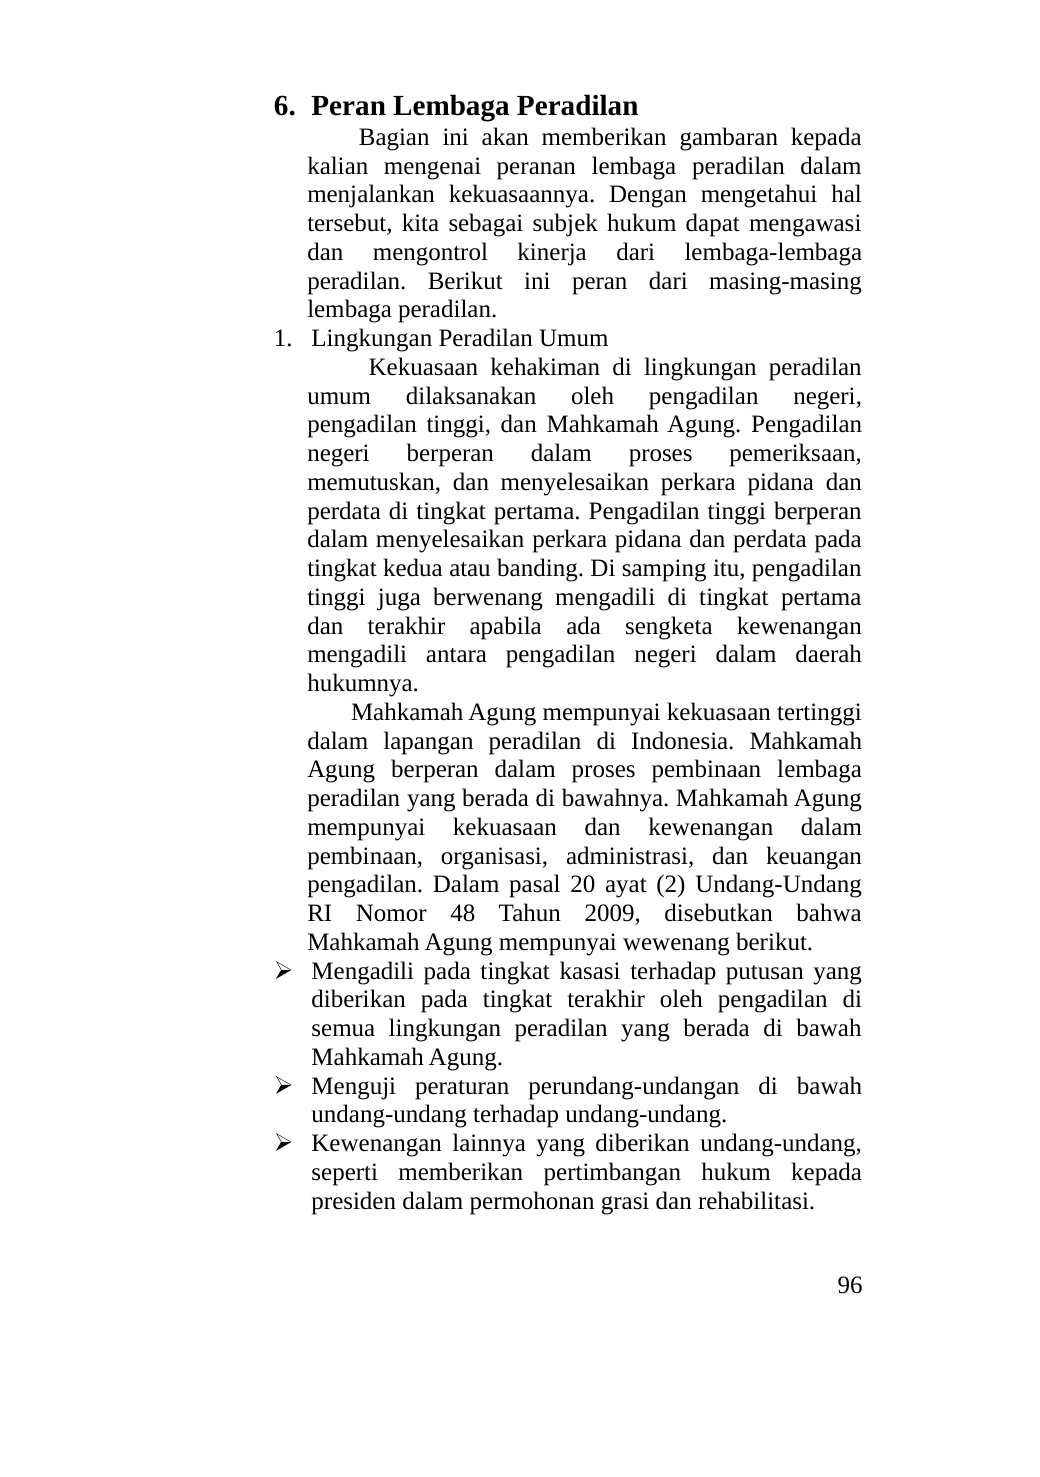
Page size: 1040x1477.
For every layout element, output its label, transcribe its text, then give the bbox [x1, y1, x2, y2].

list Kewenangan lainnya yang diberikan undang-undang, seperti memberikan pertimbangan hukum kepada presiden dalam permohonan grasi dan rehabilitasi. [274, 1128, 862, 1214]
list Peran Lembaga Peradilan [274, 88, 862, 122]
list Menguji peraturan perundang-undangan di bawah undang-undang terhadap undang-undang. [274, 1071, 862, 1128]
text Bagian ini akan memberikan gambaran kepada kalian mengenai peranan lembaga peradilan dalam menjalankan kekuasaannya. Dengan mengetahui hal tersebut, kita sebagai subjek hukum dapat mengawasi dan mengontrol kinerja dari lembaga-lembaga peradilan. Berikut ini peran dari masing-masing lembaga peradilan. [307, 122, 862, 323]
list Lingkungan Peradilan Umum [274, 323, 862, 352]
text Mahkamah Agung mempunyai kekuasaan tertinggi dalam lapangan peradilan di Indonesia. Mahkamah Agung berperan dalam proses pembinaan lembaga peradilan yang berada di bawahnya. Mahkamah Agung mempunyai kekuasaan dan kewenangan dalam pembinaan, organisasi, administrasi, dan keuangan pengadilan. Dalam pasal 20 ayat (2) Undang-Undang RI Nomor 48 Tahun 2009, disebutkan bahwa Mahkamah Agung mempunyai wewenang berikut. [307, 697, 862, 956]
text Kekuasaan kehakiman di lingkungan peradilan umum dilaksanakan oleh pengadilan negeri, pengadilan tinggi, dan Mahkamah Agung. Pengadilan negeri berperan dalam proses pemeriksaan, memutuskan, dan menyelesaikan perkara pidana dan perdata di tingkat pertama. Pengadilan tinggi berperan dalam menyelesaikan perkara pidana dan perdata pada tingkat kedua atau banding. Di samping itu, pengadilan tinggi juga berwenang mengadili di tingkat pertama dan terakhir apabila ada sengketa kewenangan mengadili antara pengadilan negeri dalam daerah hukumnya. [307, 352, 862, 697]
list Mengadili pada tingkat kasasi terhadap putusan yang diberikan pada tingkat terakhir oleh pengadilan di semua lingkungan peradilan yang berada di bawah Mahkamah Agung. [274, 956, 862, 1071]
